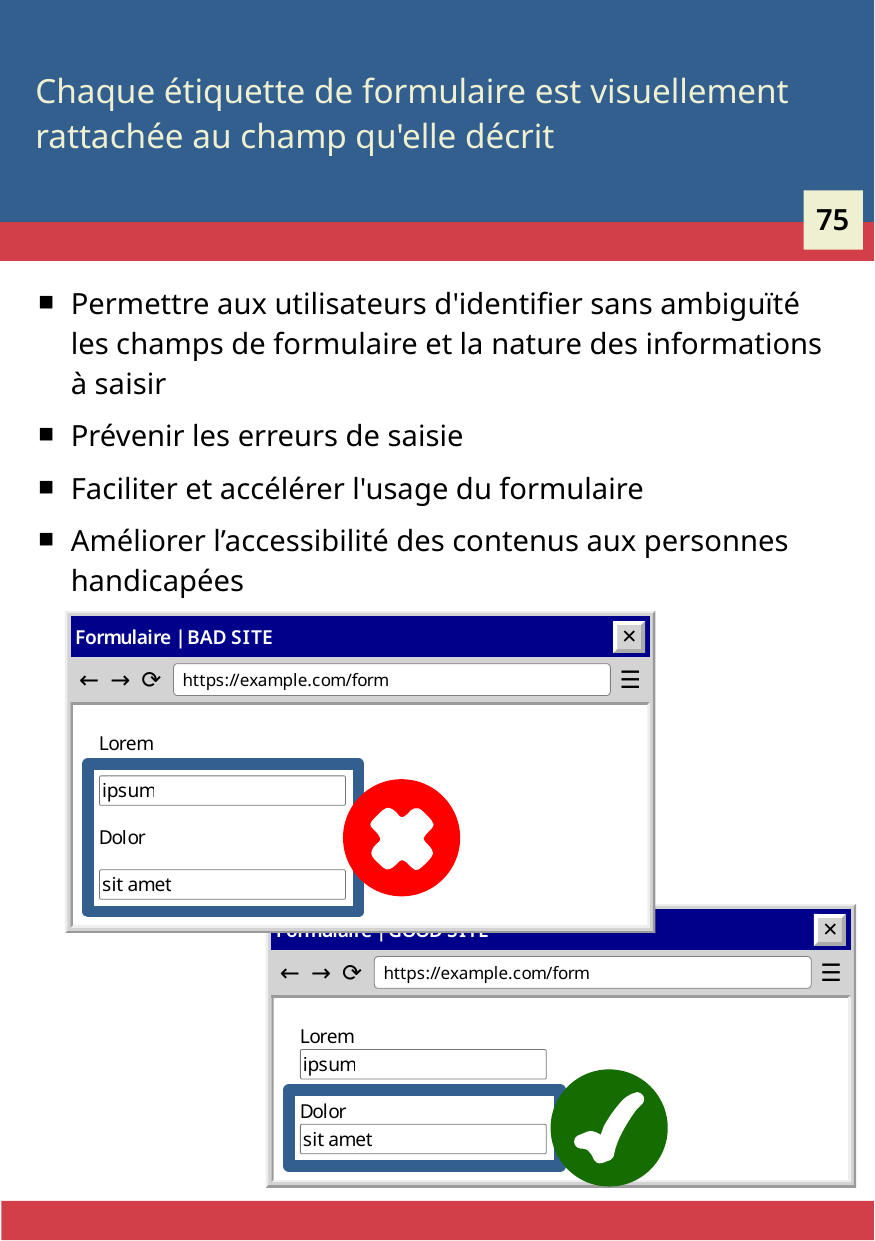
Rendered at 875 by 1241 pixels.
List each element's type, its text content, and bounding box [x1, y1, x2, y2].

list Permettre aux utilisateurs d'identifier sans ambiguïté les champs de formulaire et la nature des informations à saisir Prévenir les erreurs de saisie Faciliter et accélérer l'usage du formulaire Améliorer l’accessibilité des contenus aux personnes handicapées [23, 283, 839, 1111]
title Chaque étiquette de formulaire est visuellement rattachée au champ qu'elle décrit [35, 13, 839, 213]
picture [64, 610, 857, 1188]
text_box 75 [803, 188, 863, 249]
